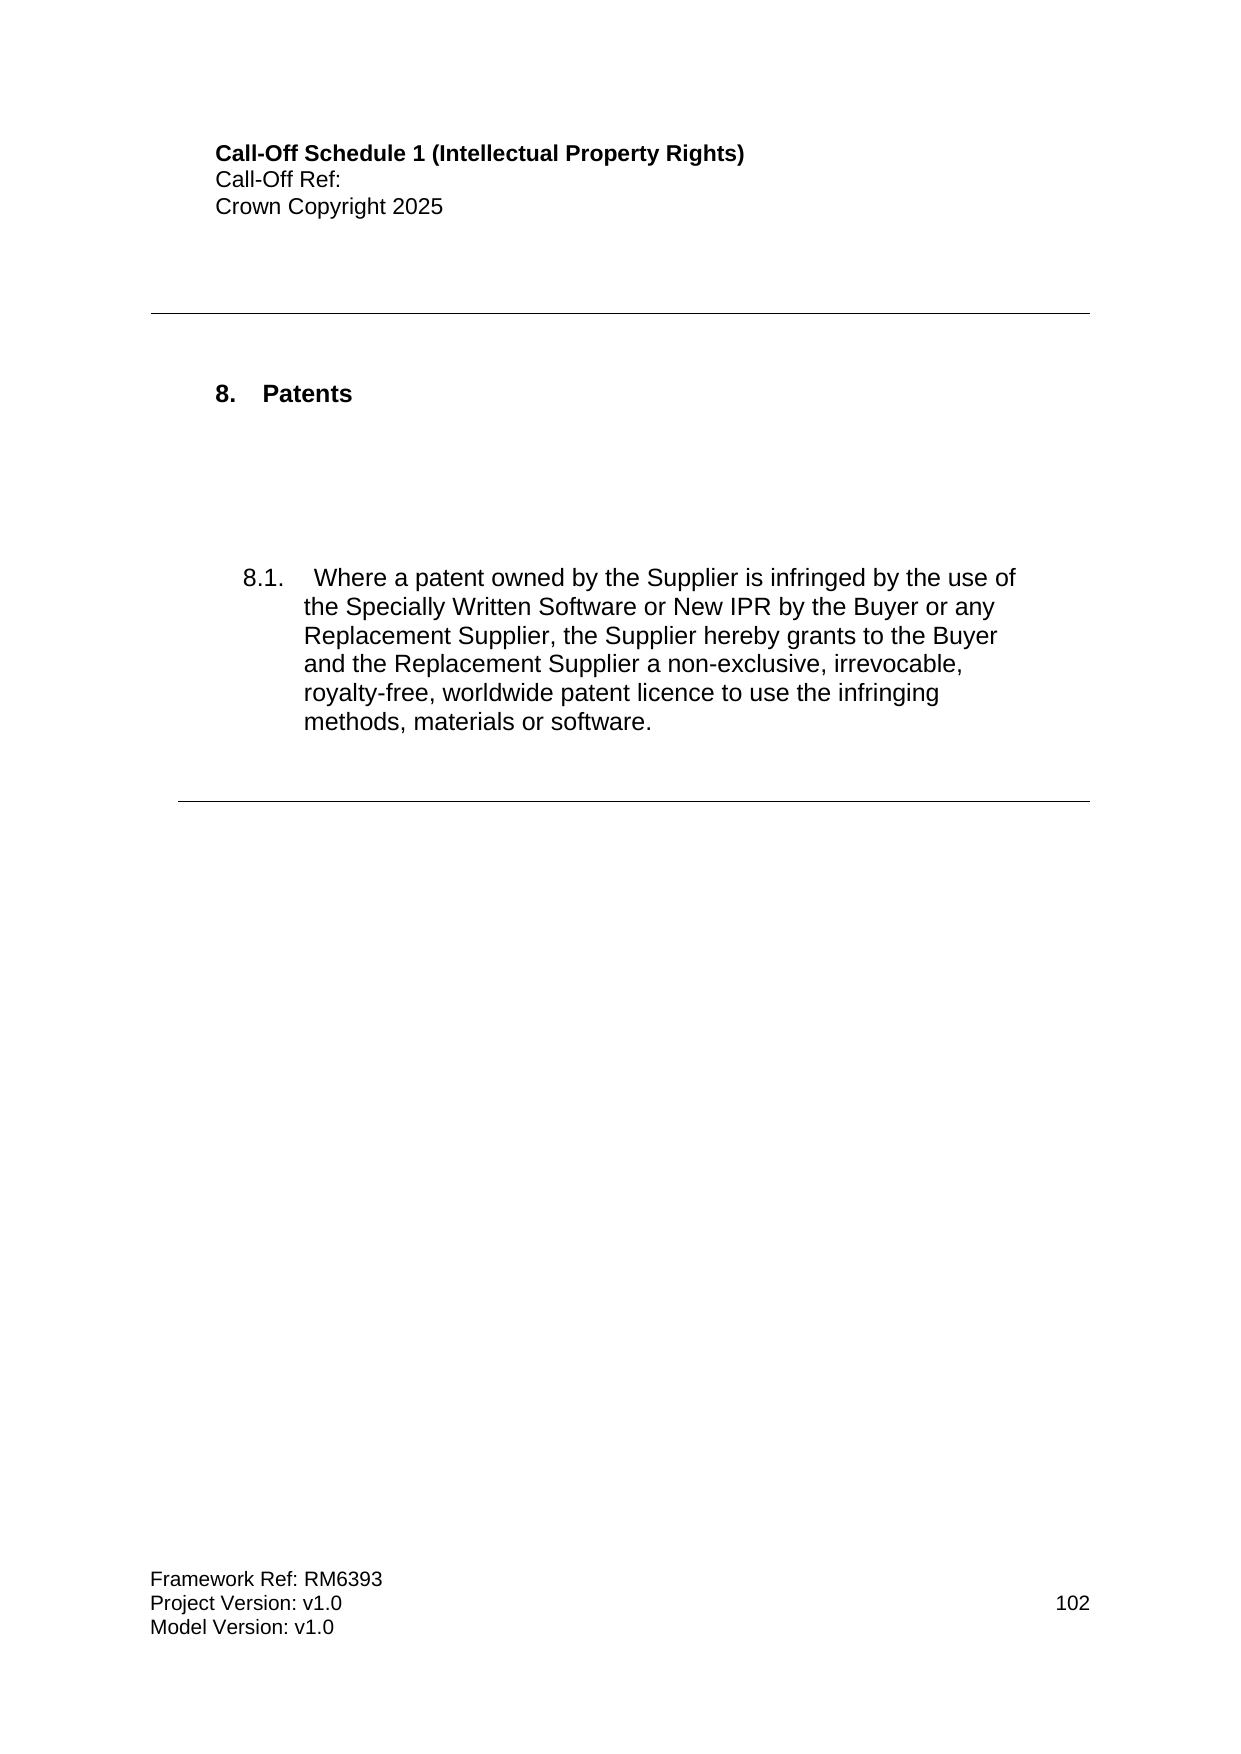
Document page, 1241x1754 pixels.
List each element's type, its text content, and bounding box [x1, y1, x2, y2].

subtitle Where a patent owned by the Supplier is infringed by the use of the Specially Written Software or New IPR by the Buyer or any Replacement Supplier, the Supplier hereby grants to the Buyer and the Replacement Supplier a non-exclusive, irrevocable, royalty-free, worldwide patent licence to use the infringing methods, materials or software. [179, 499, 1089, 800]
subtitle Patents [151, 315, 1089, 472]
